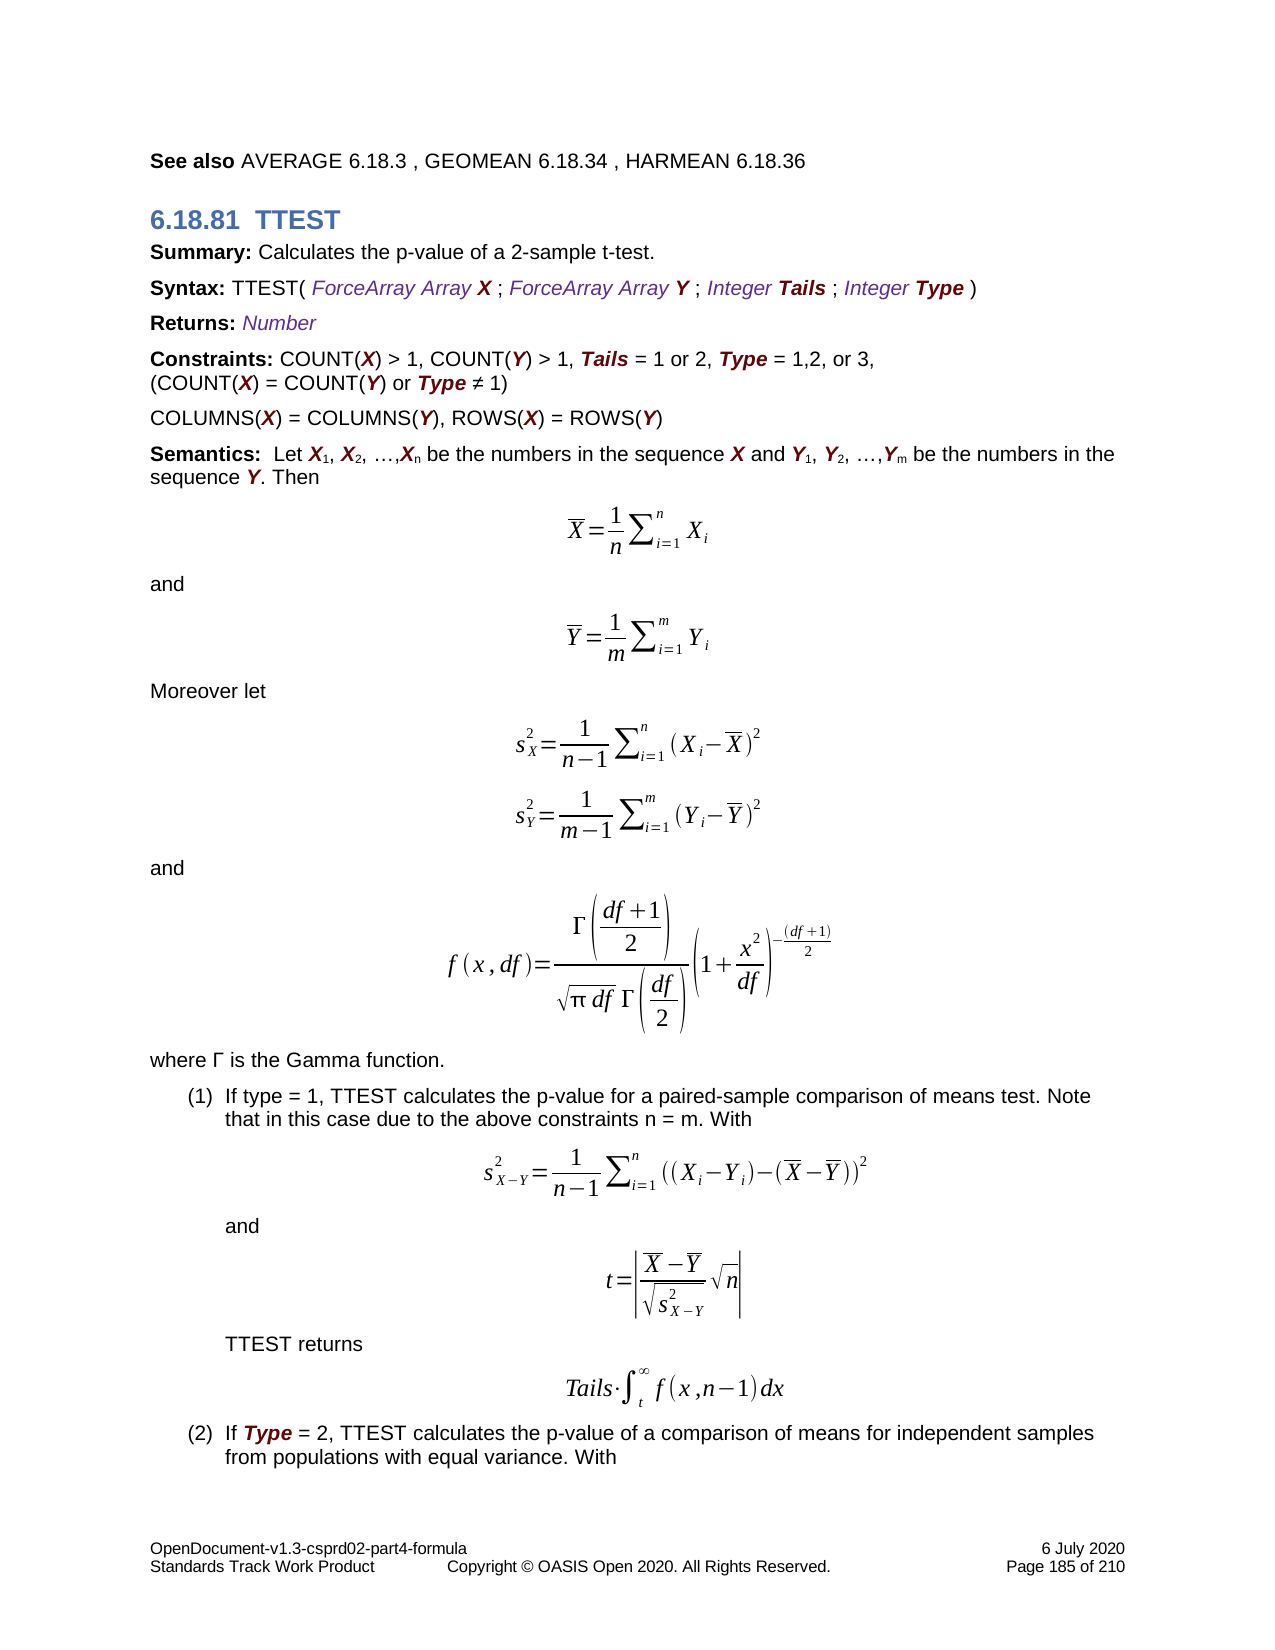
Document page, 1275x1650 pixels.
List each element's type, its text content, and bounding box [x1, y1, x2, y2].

text COLUMNS(X) = COLUMNS(Y), ROWS(X) = ROWS(Y) [150, 407, 1125, 430]
list If type = 1, TTEST calculates the p-value for a paired-sample comparison of means test. Note that in this case due to the above constraints n = m. With [187, 1084, 1125, 1131]
list If Type = 2, TTEST calculates the p-value of a comparison of means for independent samples from populations with equal variance. With [187, 1422, 1125, 1469]
text See also AVERAGE 6.18.3 , GEOMEAN 6.18.34 , HARMEAN 6.18.36 [150, 150, 1125, 173]
text and [150, 857, 1125, 880]
text Returns: Number [150, 312, 1125, 335]
text where Γ is the Gamma function. [150, 1048, 1125, 1072]
list TTEST returns [187, 1332, 1125, 1356]
list and [187, 1214, 1125, 1238]
text Constraints: COUNT(X) > 1, COUNT(Y) > 1, Tails = 1 or 2, Type = 1,2, or 3, (COUNT(X) = COUNT(Y) or Type ≠ 1) [150, 347, 1125, 394]
text Syntax: TTEST( ForceArray Array X ; ForceArray Array Y ; Integer Tails ; Integer Type ) [150, 276, 1125, 300]
text Semantics: Let X1, X2, …,Xn be the numbers in the sequence X and Y1, Y2, …,Ym be the numbers in the sequence Y. Then [150, 442, 1125, 489]
text Summary: Calculates the p-value of a 2-sample t-test. [150, 241, 1125, 264]
text and [150, 572, 1125, 596]
subtitle TTEST [150, 204, 1125, 234]
text Moreover let [150, 679, 1125, 703]
